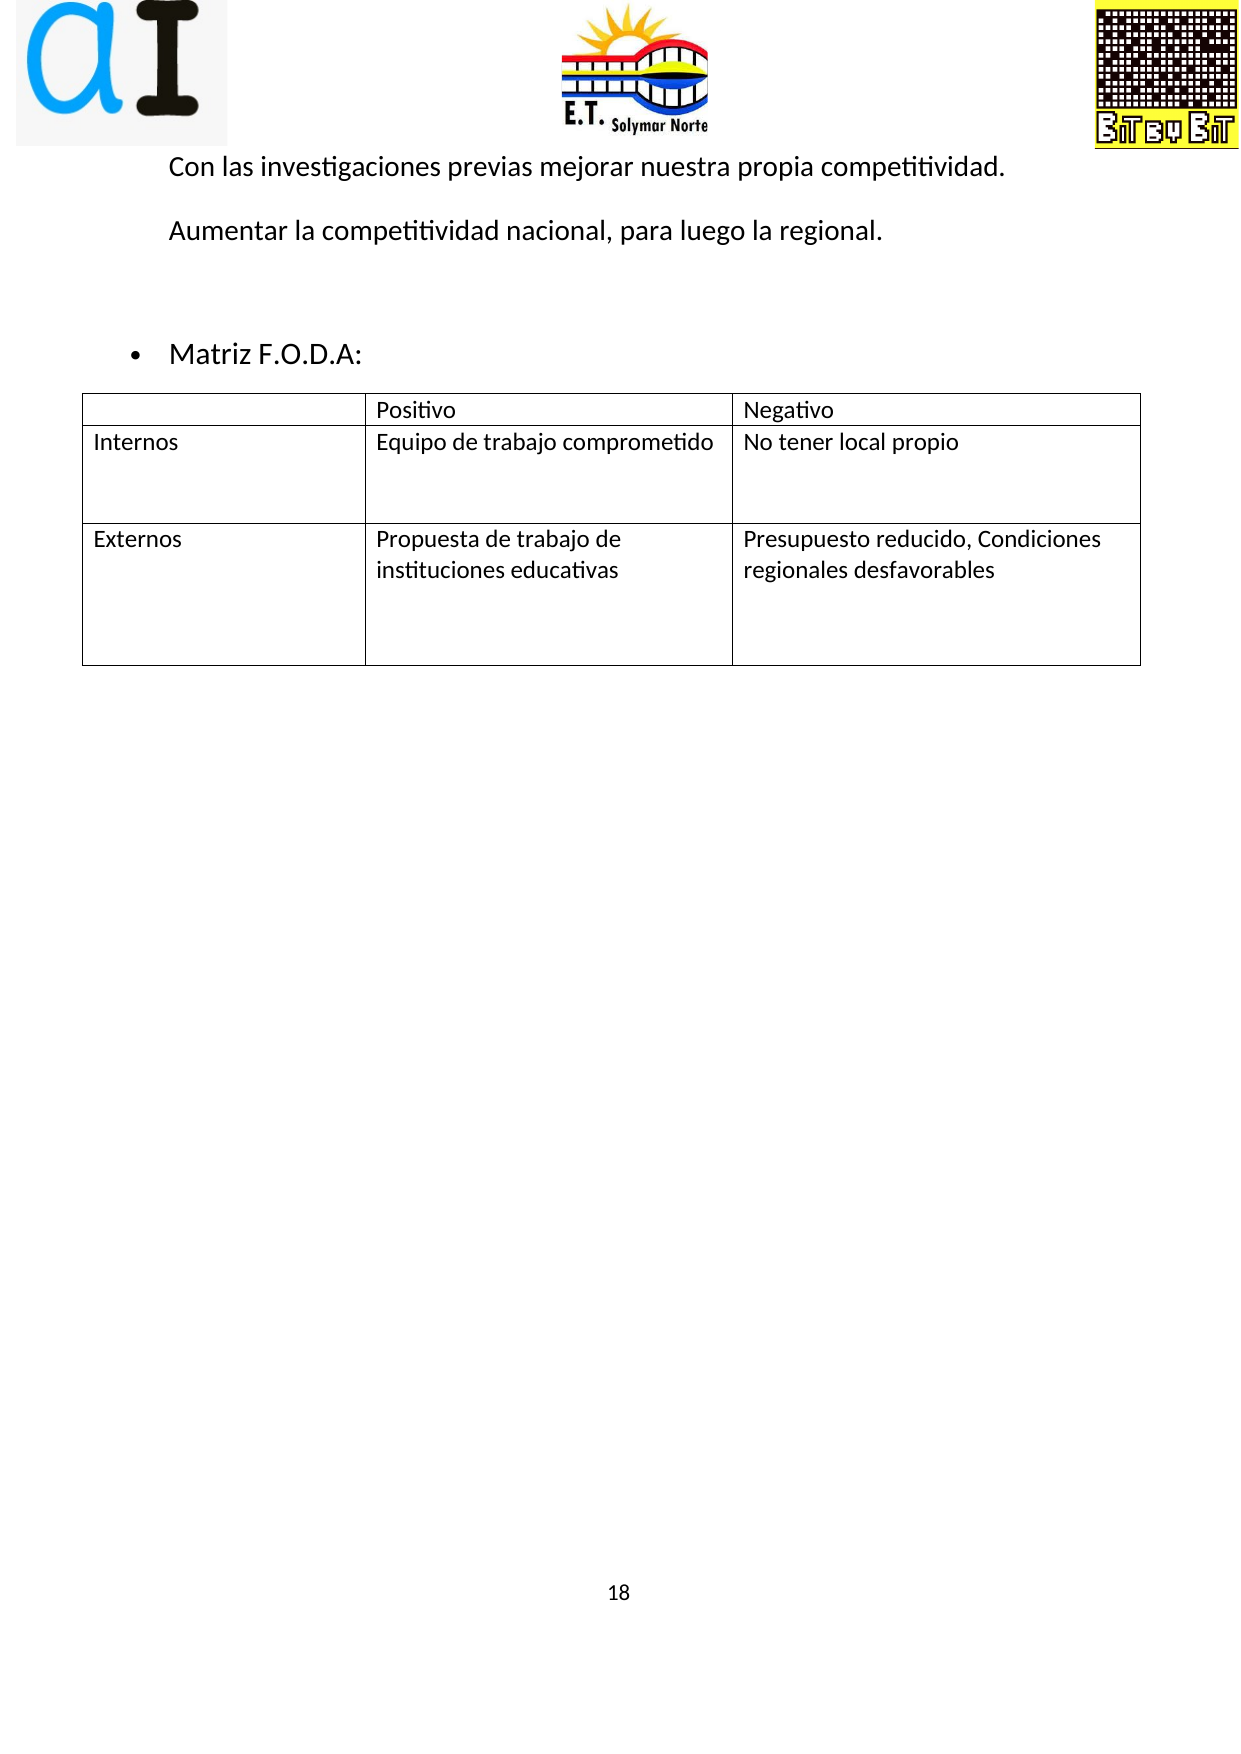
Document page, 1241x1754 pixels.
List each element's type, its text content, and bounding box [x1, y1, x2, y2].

table_cell Internos [83, 426, 365, 522]
table_cell Equipo de trabajo comprometido [366, 426, 732, 522]
picture [16, 0, 228, 146]
table_cell Externos [83, 524, 365, 665]
picture [1094, 0, 1239, 149]
text Aumentar la competitividad nacional, para luego la regional. [169, 212, 1143, 248]
table_header Negativo [733, 394, 1140, 425]
table_cell Presupuesto reducido, Condiciones regionales desfavorables [733, 524, 1140, 665]
table_header Positivo [366, 394, 732, 425]
table_header [83, 394, 365, 425]
picture [561, 0, 708, 146]
table_cell Propuesta de trabajo de instituciones educativas [366, 524, 732, 665]
table_cell No tener local propio [733, 426, 1140, 522]
list Matriz F.O.D.A: [131, 334, 1143, 373]
text Con las investigaciones previas mejorar nuestra propia competitividad. [169, 148, 1143, 183]
